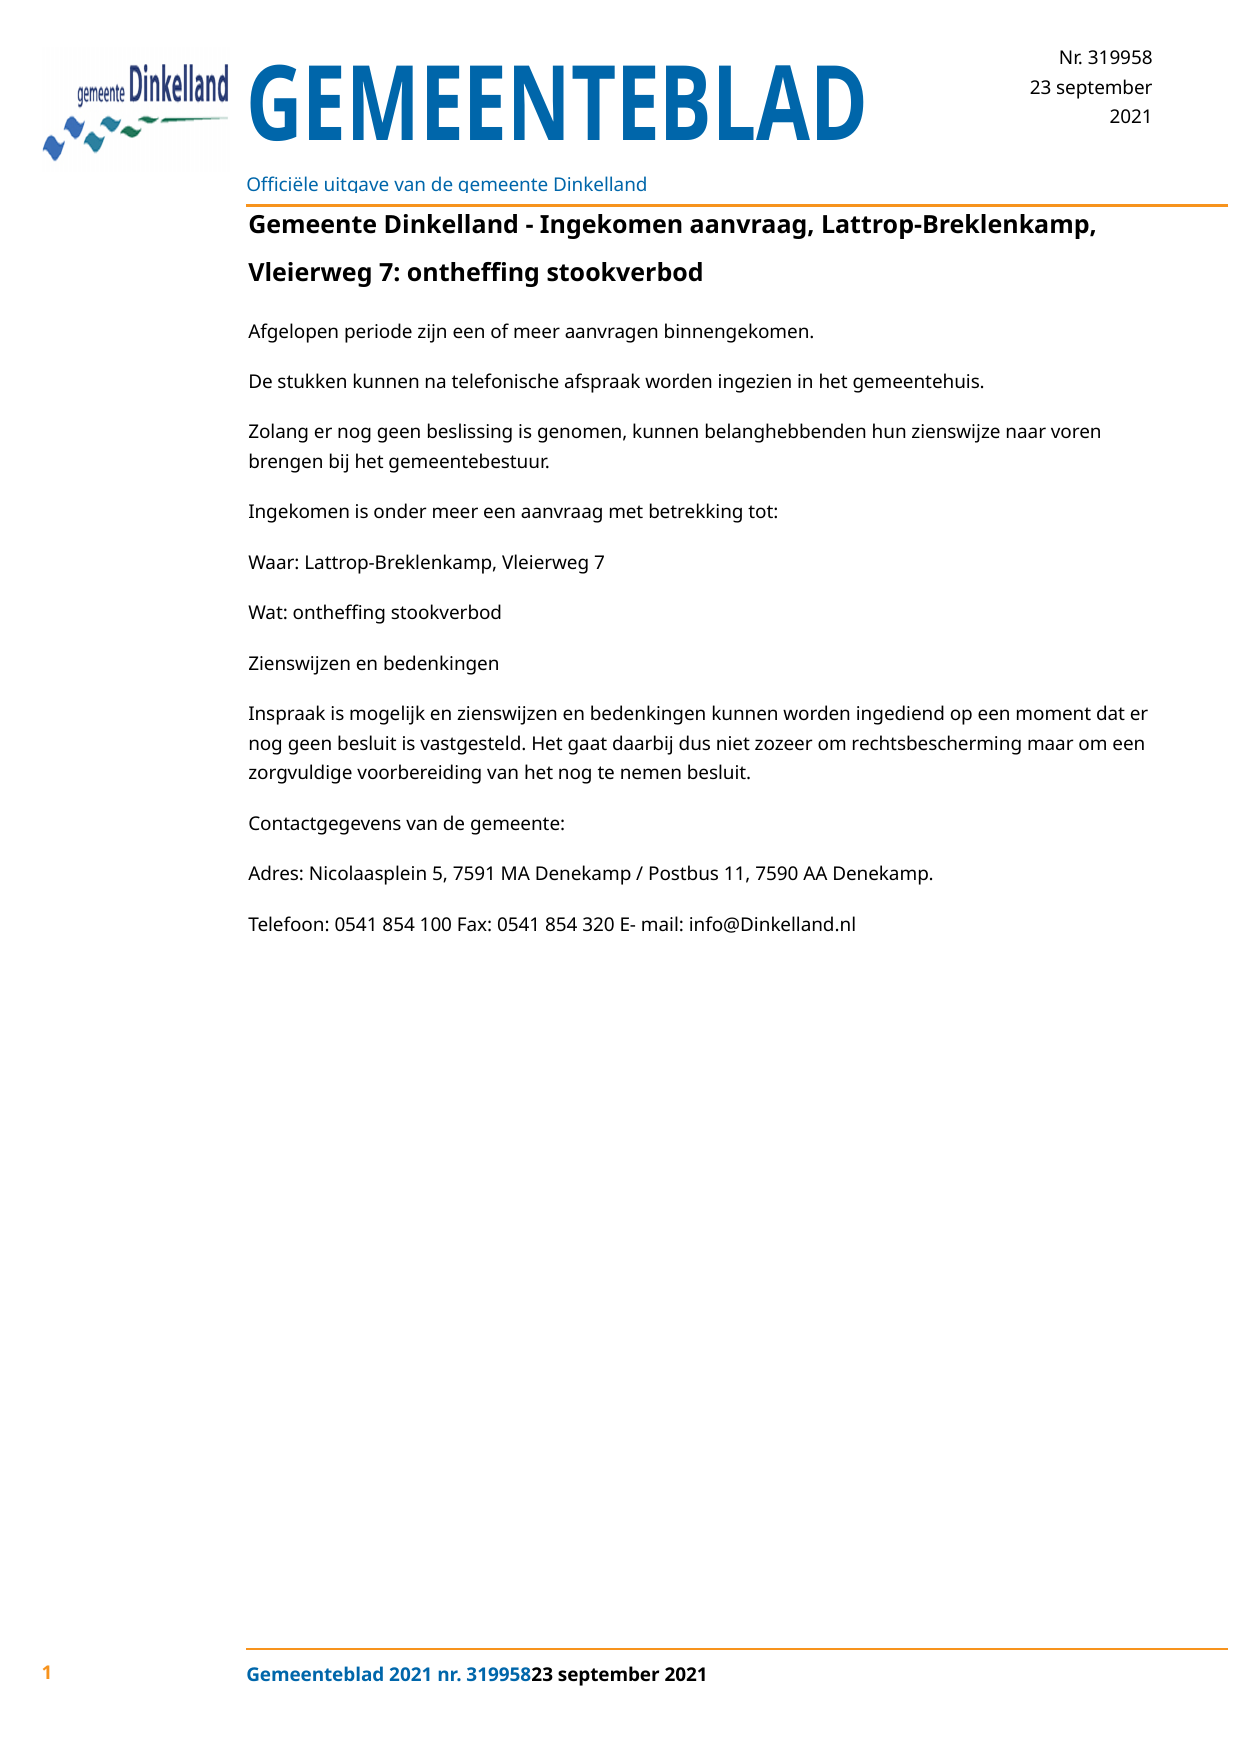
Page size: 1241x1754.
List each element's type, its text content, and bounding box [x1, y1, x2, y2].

text Zienswijzen en bedenkingen [248, 650, 1152, 676]
text Gemeente Dinkelland - Ingekomen aanvraag, Lattrop-Breklenkamp, Vleierweg 7: ontheffing stookverbod [248, 207, 1152, 288]
text Contactgegevens van de gemeente: [248, 810, 1152, 836]
text Telefoon: 0541 854 100 Fax: 0541 854 320 E- mail: info@Dinkelland.nl [248, 911, 1152, 937]
text Afgelopen periode zijn een of meer aanvragen binnengekomen. [248, 318, 1152, 344]
text Waar: Lattrop-Breklenkamp, Vleierweg 7 [248, 549, 1152, 575]
text Adres: Nicolaasplein 5, 7591 MA Denekamp / Postbus 11, 7590 AA Denekamp. [248, 860, 1152, 886]
text De stukken kunnen na telefonische afspraak worden ingezien in het gemeentehuis. [248, 368, 1152, 394]
text Wat: ontheffing stookverbod [248, 599, 1152, 625]
text Zolang er nog geen beslissing is genomen, kunnen belanghebbenden hun zienswijze naar voren brengen bij het gemeentebestuur. [248, 419, 1152, 474]
picture [41, 47, 231, 172]
text Inspraak is mogelijk en zienswijzen en bedenkingen kunnen worden ingediend op een moment dat er nog geen besluit is vastgesteld. Het gaat daarbij dus niet zozeer om rechtsbescherming maar om een zorgvuldige voorbereiding van het nog te nemen besluit. [248, 700, 1152, 785]
text Ingekomen is onder meer een aanvraag met betrekking tot: [248, 499, 1152, 524]
